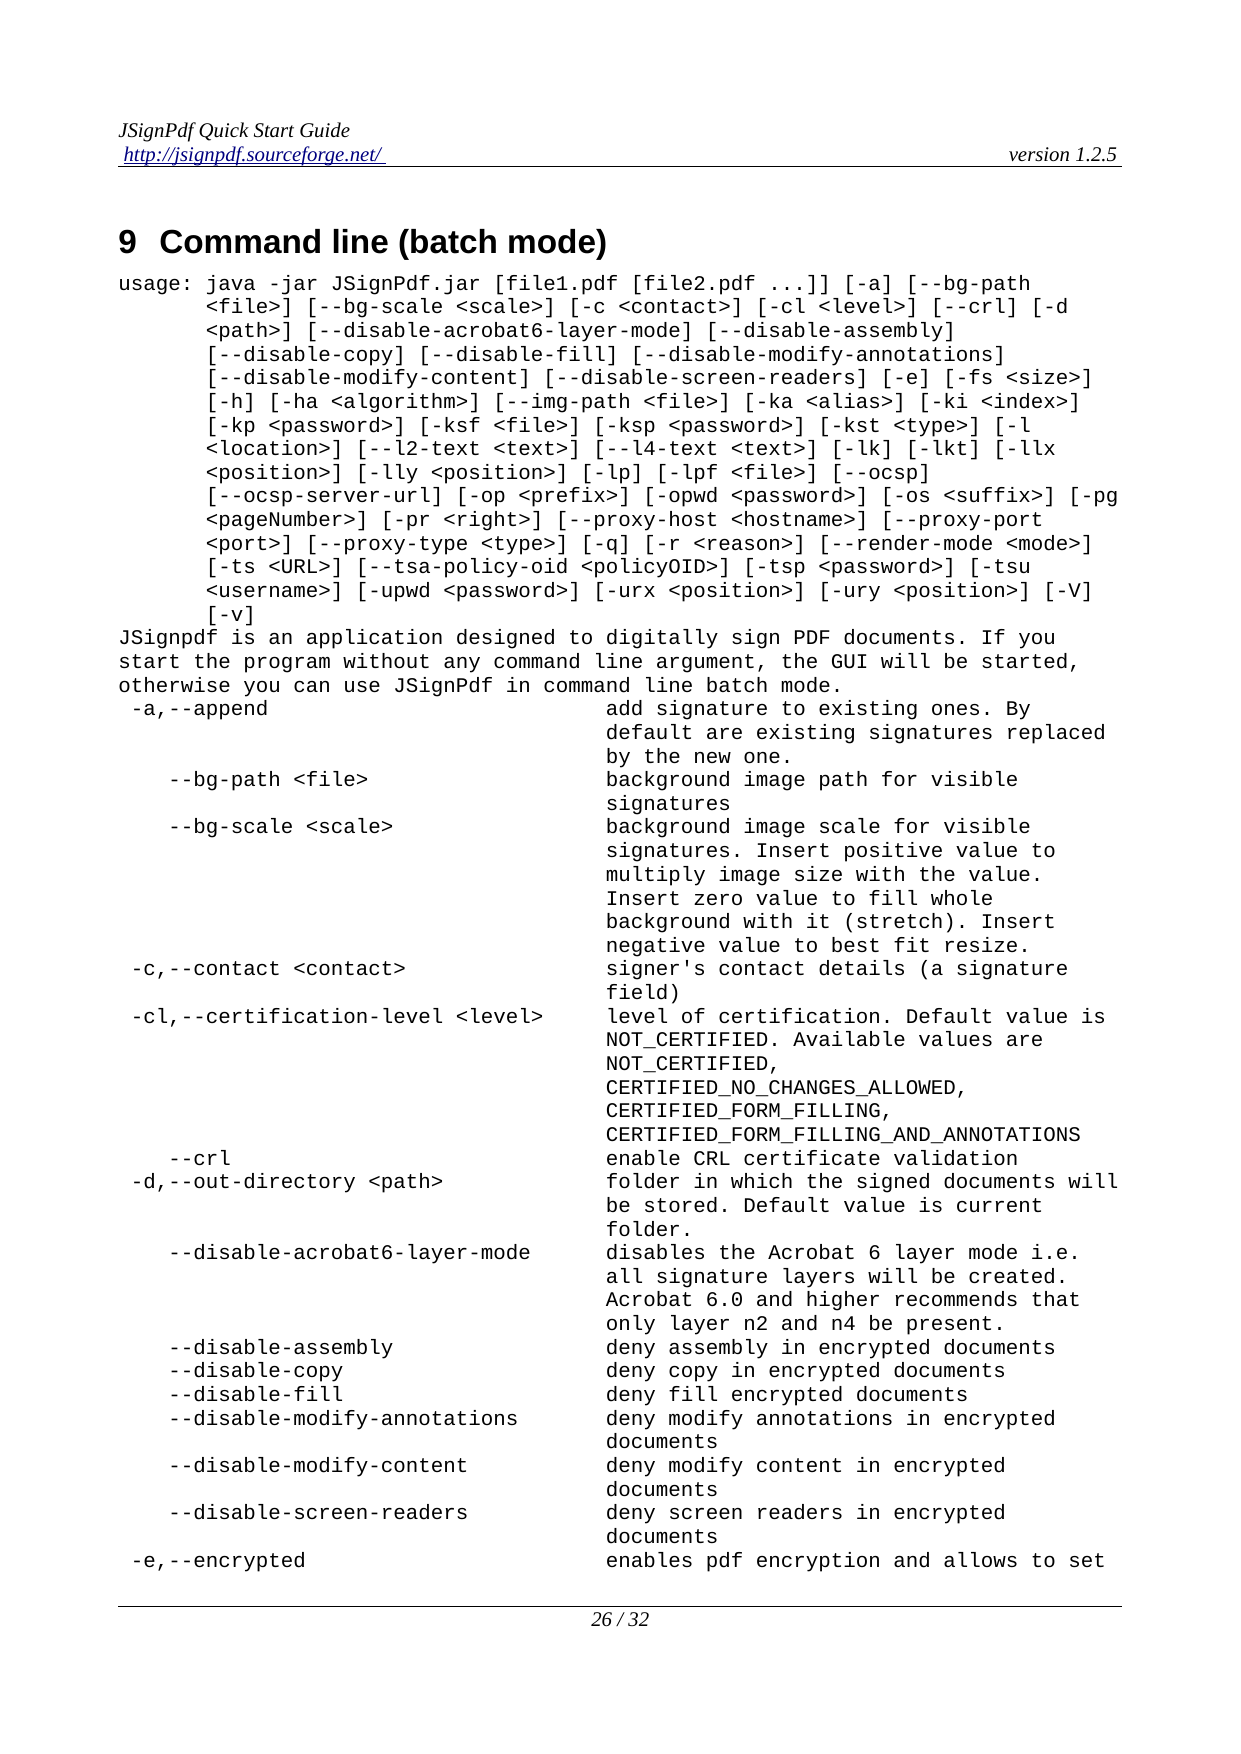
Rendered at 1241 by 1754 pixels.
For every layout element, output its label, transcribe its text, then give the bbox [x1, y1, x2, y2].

text [-kp <password>] [-ksf <file>] [-ksp <password>] [-kst <type>] [-l [118, 414, 1122, 438]
text --disable-fill deny fill encrypted documents [118, 1384, 1122, 1408]
text --disable-modify-content deny modify content in encrypted [118, 1455, 1122, 1479]
text <pageNumber>] [-pr <right>] [--proxy-host <hostname>] [--proxy-port [118, 509, 1122, 533]
text --bg-scale <scale> background image scale for visible [118, 817, 1122, 840]
text NOT_CERTIFIED. Available values are [118, 1029, 1122, 1053]
text usage: java -jar JSignPdf.jar [file1.pdf [file2.pdf ...]] [-a] [--bg-path [118, 273, 1122, 296]
text CERTIFIED_FORM_FILLING, [118, 1100, 1122, 1124]
text <location>] [--l2-text <text>] [--l4-text <text>] [-lk] [-lkt] [-llx [118, 438, 1122, 462]
text --crl enable CRL certificate validation [118, 1148, 1122, 1171]
text <file>] [--bg-scale <scale>] [-c <contact>] [-cl <level>] [--crl] [-d [118, 296, 1122, 320]
text --disable-modify-annotations deny modify annotations in encrypted [118, 1408, 1122, 1431]
text by the new one. [118, 746, 1122, 769]
text negative value to best fit resize. [118, 935, 1122, 958]
text Insert zero value to fill whole [118, 887, 1122, 911]
text signatures [118, 793, 1122, 817]
text --disable-screen-readers deny screen readers in encrypted [118, 1502, 1122, 1526]
text <port>] [--proxy-type <type>] [-q] [-r <reason>] [--render-mode <mode>] [118, 533, 1122, 556]
text otherwise you can use JSignPdf in command line batch mode. [118, 675, 1122, 698]
text [-h] [-ha <algorithm>] [--img-path <file>] [-ka <alias>] [-ki <index>] [118, 391, 1122, 414]
text --bg-path <file> background image path for visible [118, 769, 1122, 793]
text <path>] [--disable-acrobat6-layer-mode] [--disable-assembly] [118, 320, 1122, 344]
text CERTIFIED_NO_CHANGES_ALLOWED, [118, 1077, 1122, 1100]
text [--ocsp-server-url] [-op <prefix>] [-opwd <password>] [-os <suffix>] [-pg [118, 486, 1122, 509]
text signatures. Insert positive value to [118, 840, 1122, 864]
text folder. [118, 1218, 1122, 1242]
text documents [118, 1526, 1122, 1549]
text <username>] [-upwd <password>] [-urx <position>] [-ury <position>] [-V] [118, 580, 1122, 604]
text CERTIFIED_FORM_FILLING_AND_ANNOTATIONS [118, 1124, 1122, 1148]
text JSignpdf is an application designed to digitally sign PDF documents. If you [118, 627, 1122, 651]
text -d,--out-directory <path> folder in which the signed documents will [118, 1171, 1122, 1195]
text -cl,--certification-level <level> level of certification. Default value is [118, 1006, 1122, 1029]
text documents [118, 1479, 1122, 1502]
text NOT_CERTIFIED, [118, 1053, 1122, 1077]
text default are existing signatures replaced [118, 722, 1122, 746]
text -e,--encrypted enables pdf encryption and allows to set [118, 1549, 1122, 1573]
text --disable-assembly deny assembly in encrypted documents [118, 1337, 1122, 1360]
text -c,--contact <contact> signer's contact details (a signature [118, 958, 1122, 982]
text --disable-acrobat6-layer-mode disables the Acrobat 6 layer mode i.e. [118, 1242, 1122, 1266]
text be stored. Default value is current [118, 1195, 1122, 1218]
text field) [118, 982, 1122, 1006]
text background with it (stretch). Insert [118, 911, 1122, 935]
text <position>] [-lly <position>] [-lp] [-lpf <file>] [--ocsp] [118, 462, 1122, 486]
text [-ts <URL>] [--tsa-policy-oid <policyOID>] [-tsp <password>] [-tsu [118, 556, 1122, 580]
text [-v] [118, 604, 1122, 627]
text only layer n2 and n4 be present. [118, 1313, 1122, 1337]
text [--disable-copy] [--disable-fill] [--disable-modify-annotations] [118, 344, 1122, 367]
text [--disable-modify-content] [--disable-screen-readers] [-e] [-fs <size>] [118, 367, 1122, 391]
text --disable-copy deny copy in encrypted documents [118, 1360, 1122, 1384]
text Acrobat 6.0 and higher recommends that [118, 1289, 1122, 1313]
text multiply image size with the value. [118, 864, 1122, 887]
subtitle Command line (batch mode) [118, 222, 1122, 260]
text documents [118, 1431, 1122, 1455]
text start the program without any command line argument, the GUI will be started, [118, 651, 1122, 675]
text all signature layers will be created. [118, 1266, 1122, 1289]
text -a,--append add signature to existing ones. By [118, 698, 1122, 722]
